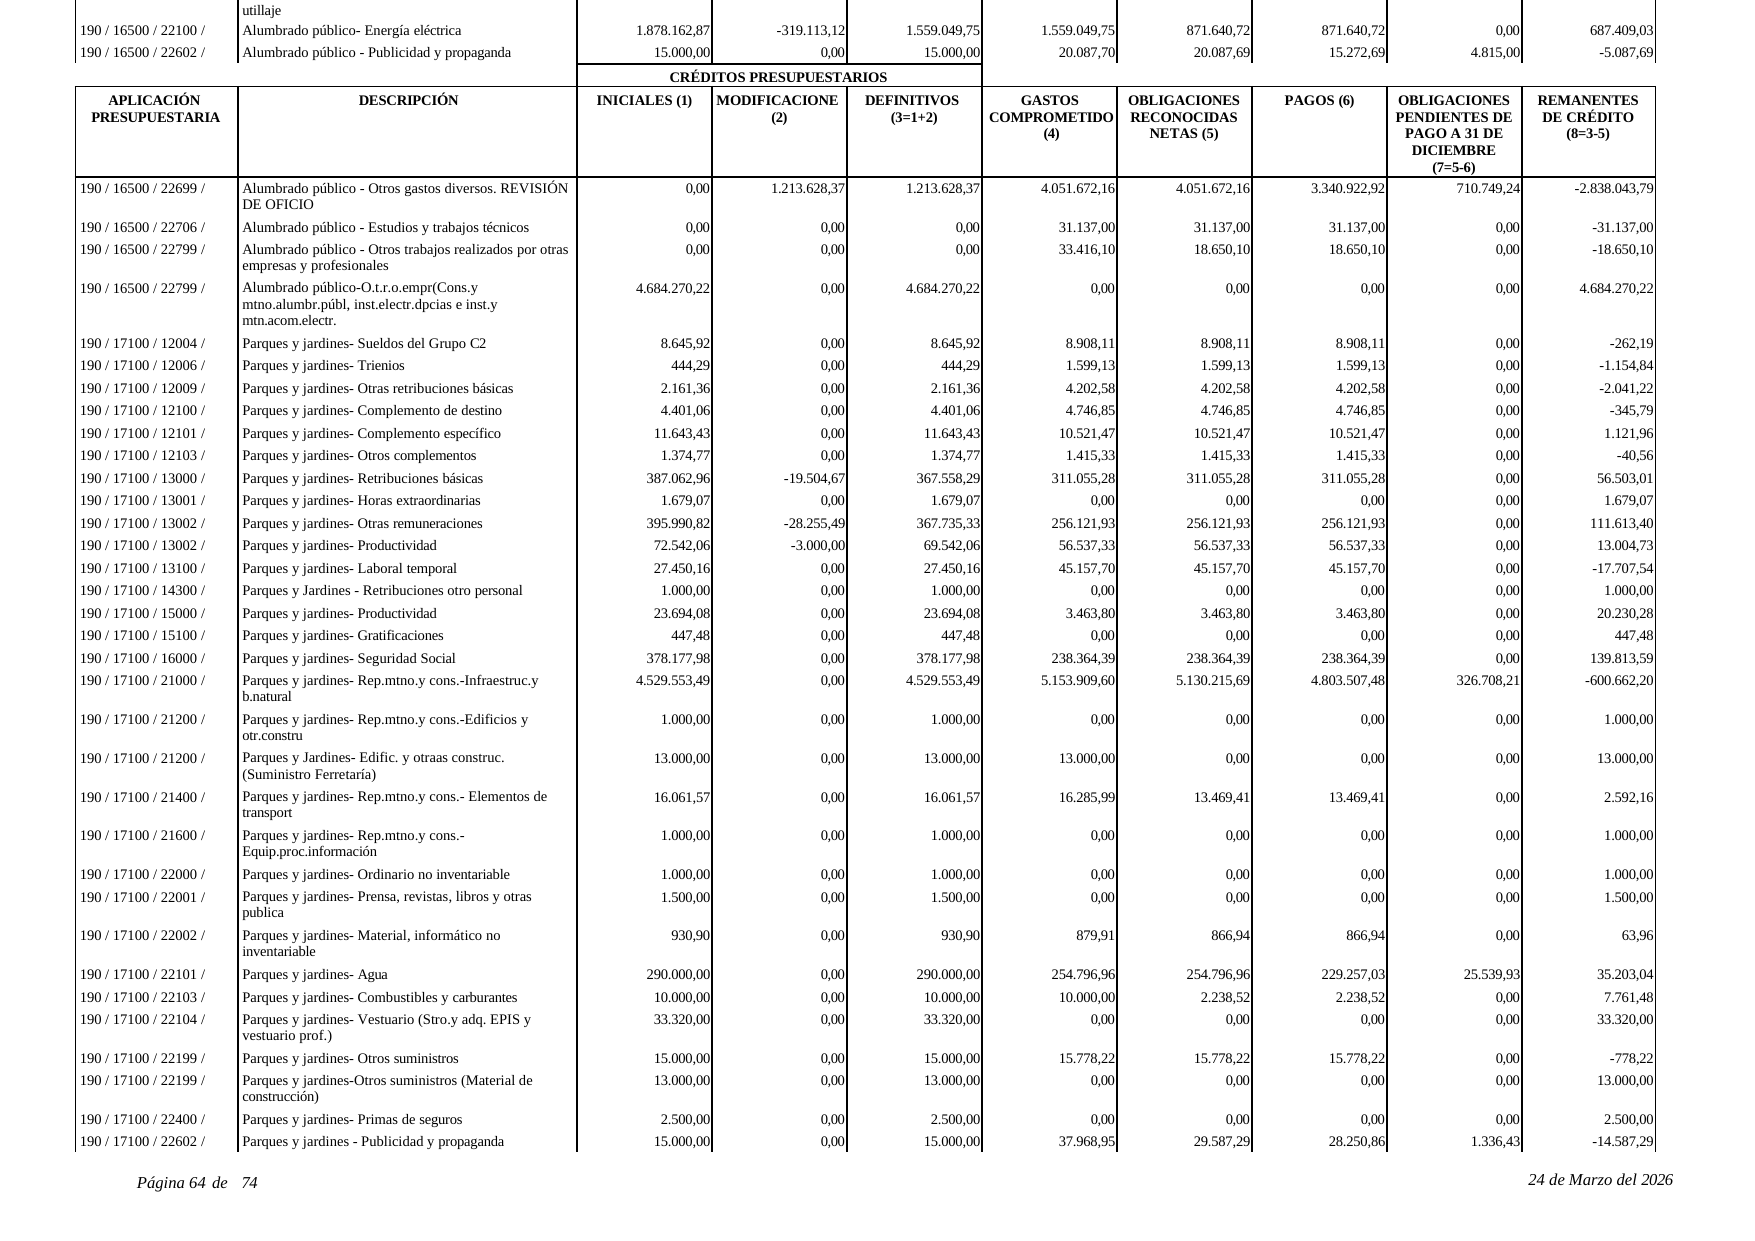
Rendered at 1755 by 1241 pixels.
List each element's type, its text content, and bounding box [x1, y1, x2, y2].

table_cell 871.640,72 [1118, 19, 1251, 41]
table_cell 4.684.270,22 [578, 277, 711, 332]
table_cell 190 / 17100 / 22000 / [76, 864, 237, 886]
table_cell 0,00 [713, 215, 846, 238]
table_cell 0,00 [848, 215, 981, 238]
table_cell 0,00 [983, 864, 1116, 886]
table_cell 0,00 [1388, 215, 1521, 238]
table_cell [848, 0, 981, 19]
table_cell APLICACIÓN PRESUPUESTARIA [76, 87, 237, 176]
table_cell 4.202,58 [983, 377, 1116, 400]
table_cell 311.055,28 [1118, 467, 1251, 490]
table_cell 25.539,93 [1388, 964, 1521, 986]
table_cell 5.153.909,60 [983, 670, 1116, 708]
table_cell 4.746,85 [1253, 400, 1386, 422]
table_cell 1.679,07 [578, 490, 711, 512]
table_cell 0,00 [1253, 825, 1386, 863]
table_cell Parques y jardines- Rep.mtno.y cons.- Elementos de transport [239, 786, 576, 825]
table_cell 0,00 [578, 215, 711, 238]
table_cell 0,00 [1388, 625, 1521, 647]
table_cell 4.529.553,49 [578, 670, 711, 708]
table_cell 0,00 [1253, 1070, 1386, 1108]
table_cell 1.000,00 [1523, 864, 1655, 886]
table_cell 13.000,00 [1523, 1070, 1655, 1108]
table_cell 0,00 [1118, 886, 1251, 925]
table_cell 0,00 [713, 864, 846, 886]
table_cell Parques y jardines- Horas extraordinarias [239, 490, 576, 512]
table_cell Parques y jardines- Seguridad Social [239, 647, 576, 670]
table_cell 4.815,00 [1388, 41, 1521, 63]
table_cell 15.778,22 [1118, 1047, 1251, 1070]
table_cell 0,00 [1388, 647, 1521, 670]
table_cell Parques y jardines- Primas de seguros [239, 1109, 576, 1131]
table_cell 3.340.922,92 [1253, 178, 1386, 215]
table_cell 8.645,92 [578, 332, 711, 355]
table_cell 190 / 17100 / 22002 / [76, 925, 237, 963]
table_cell 229.257,03 [1253, 964, 1386, 986]
table_cell 447,48 [578, 625, 711, 647]
table_cell -40,56 [1523, 445, 1655, 467]
table_cell 0,00 [713, 986, 846, 1008]
table_cell Parques y jardines- Agua [239, 964, 576, 986]
table_cell 190 / 17100 / 12009 / [76, 377, 237, 400]
table_header CRÉDITOS PRESUPUESTARIOS [578, 65, 981, 86]
table_cell MODIFICACIONE (2) [713, 87, 846, 176]
table_cell 0,00 [1118, 1070, 1251, 1108]
table_cell 190 / 16500 / 22799 / [76, 239, 237, 277]
table_cell 190 / 16500 / 22699 / [76, 178, 237, 215]
table_cell 190 / 17100 / 22400 / [76, 1109, 237, 1131]
table_cell 0,00 [713, 602, 846, 625]
table_cell 37.968,95 [983, 1131, 1116, 1152]
table_cell 31.137,00 [1253, 215, 1386, 238]
table_cell OBLIGACIONES PENDIENTES DE PAGO A 31 DE DICIEMBRE (7=5-6) [1388, 87, 1521, 176]
table_cell 2.500,00 [578, 1109, 711, 1131]
table_cell 0,00 [983, 490, 1116, 512]
table_cell 0,00 [1253, 709, 1386, 747]
table_cell 0,00 [713, 580, 846, 602]
table_cell 190 / 17100 / 21400 / [76, 786, 237, 825]
table_cell 190 / 17100 / 22602 / [76, 1131, 237, 1152]
table_cell 23.694,08 [578, 602, 711, 625]
table_cell 254.796,96 [983, 964, 1116, 986]
table_cell Parques y jardines-Otros suministros (Material de construcción) [239, 1070, 576, 1108]
table_cell 27.450,16 [848, 557, 981, 580]
table_cell -345,79 [1523, 400, 1655, 422]
table_cell -2.838.043,79 [1523, 178, 1655, 215]
table_cell Parques y jardines - Publicidad y propaganda [239, 1131, 576, 1152]
table_cell -17.707,54 [1523, 557, 1655, 580]
table_cell 238.364,39 [983, 647, 1116, 670]
table_cell 0,00 [1253, 625, 1386, 647]
table_cell -28.255,49 [713, 512, 846, 535]
table_cell 20.087,69 [1118, 41, 1251, 63]
table_cell 378.177,98 [848, 647, 981, 670]
table_cell 0,00 [1118, 580, 1251, 602]
table_cell 63,96 [1523, 925, 1655, 963]
table_cell 10.000,00 [848, 986, 981, 1008]
table_cell 72.542,06 [578, 535, 711, 557]
table_cell 710.749,24 [1388, 178, 1521, 215]
table_cell 190 / 17100 / 22103 / [76, 986, 237, 1008]
table_cell 15.000,00 [848, 41, 981, 63]
table_cell [1253, 0, 1386, 19]
table_cell 15.000,00 [578, 1131, 711, 1152]
table_cell 0,00 [1253, 277, 1386, 332]
table_cell 0,00 [713, 747, 846, 786]
table_cell 1.415,33 [1253, 445, 1386, 467]
table_cell 33.320,00 [1523, 1009, 1655, 1047]
table_cell Parques y jardines- Complemento específico [239, 422, 576, 445]
table_cell 0,00 [1253, 580, 1386, 602]
table_cell 0,00 [713, 557, 846, 580]
table_cell 0,00 [1253, 864, 1386, 886]
table_cell 0,00 [713, 964, 846, 986]
table_cell 866,94 [1253, 925, 1386, 963]
table_cell 1.213.628,37 [713, 178, 846, 215]
table_cell 0,00 [713, 239, 846, 277]
table_cell Parques y jardines- Material, informático no inventariable [239, 925, 576, 963]
table_cell Parques y jardines- Complemento de destino [239, 400, 576, 422]
table_header [983, 63, 1655, 86]
table_cell 0,00 [1388, 747, 1521, 786]
table_cell 0,00 [983, 1070, 1116, 1108]
table_cell 190 / 16500 / 22100 / [76, 19, 237, 41]
table_cell 0,00 [1388, 1070, 1521, 1108]
table_cell 45.157,70 [1253, 557, 1386, 580]
table_cell 13.000,00 [983, 747, 1116, 786]
table_cell 0,00 [713, 490, 846, 512]
table_cell 0,00 [1253, 1009, 1386, 1047]
table_cell 0,00 [1118, 747, 1251, 786]
table_cell 2.500,00 [848, 1109, 981, 1131]
table_cell 190 / 16500 / 22706 / [76, 215, 237, 238]
table_cell 0,00 [713, 1131, 846, 1152]
table_cell 0,00 [713, 1009, 846, 1047]
table_cell 367.558,29 [848, 467, 981, 490]
table_cell INICIALES (1) [578, 87, 711, 176]
table_cell 0,00 [1118, 1109, 1251, 1131]
table_cell Parques y jardines- Vestuario (Stro.y adq. EPIS y vestuario prof.) [239, 1009, 576, 1047]
table_cell 1.000,00 [578, 709, 711, 747]
table_cell 871.640,72 [1253, 19, 1386, 41]
table_cell 15.000,00 [578, 41, 711, 63]
table_cell [578, 0, 711, 19]
table_cell 0,00 [713, 670, 846, 708]
table_cell 387.062,96 [578, 467, 711, 490]
table_cell 16.061,57 [848, 786, 981, 825]
table_cell 1.000,00 [848, 709, 981, 747]
table_cell Alumbrado público-O.t.r.o.empr(Cons.y mtno.alumbr.públ, inst.electr.dpcias e inst.y mtn.acom.electr. [239, 277, 576, 332]
table_cell DEFINITIVOS (3=1+2) [848, 87, 981, 176]
table_cell 190 / 17100 / 22199 / [76, 1070, 237, 1108]
table_cell 290.000,00 [578, 964, 711, 986]
table_cell Parques y jardines- Rep.mtno.y cons.-Edificios y otr.constru [239, 709, 576, 747]
table_cell 10.521,47 [983, 422, 1116, 445]
table_cell 0,00 [713, 709, 846, 747]
table_cell GASTOS COMPROMETIDO (4) [983, 87, 1116, 176]
table_cell 1.000,00 [578, 864, 711, 886]
table_cell -31.137,00 [1523, 215, 1655, 238]
table_cell 0,00 [1388, 1109, 1521, 1131]
table_cell 1.000,00 [578, 825, 711, 863]
table_cell 190 / 17100 / 15000 / [76, 602, 237, 625]
table_cell 395.990,82 [578, 512, 711, 535]
table_cell 190 / 17100 / 12103 / [76, 445, 237, 467]
table_cell -3.000,00 [713, 535, 846, 557]
table_cell 0,00 [983, 625, 1116, 647]
table_cell 16.061,57 [578, 786, 711, 825]
table_cell Parques y jardines- Retribuciones básicas [239, 467, 576, 490]
table_cell 1.000,00 [578, 580, 711, 602]
table_cell 0,00 [1118, 825, 1251, 863]
table_cell 190 / 17100 / 13100 / [76, 557, 237, 580]
table_cell 0,00 [983, 1009, 1116, 1047]
table_cell 290.000,00 [848, 964, 981, 986]
table_cell -14.587,29 [1523, 1131, 1655, 1152]
table_cell 0,00 [1388, 864, 1521, 886]
table_cell 3.463,80 [1253, 602, 1386, 625]
table_cell 23.694,08 [848, 602, 981, 625]
table_cell 4.202,58 [1118, 377, 1251, 400]
table_cell 0,00 [578, 239, 711, 277]
table_cell 0,00 [713, 625, 846, 647]
table_cell 1.374,77 [848, 445, 981, 467]
table_cell Parques y jardines- Productividad [239, 602, 576, 625]
table_cell 69.542,06 [848, 535, 981, 557]
table_cell 20.230,28 [1523, 602, 1655, 625]
table_cell 1.679,07 [1523, 490, 1655, 512]
table_cell 256.121,93 [1253, 512, 1386, 535]
table_cell 1.000,00 [1523, 709, 1655, 747]
table_cell 0,00 [1118, 864, 1251, 886]
table_cell 1.213.628,37 [848, 178, 981, 215]
table_cell 15.272,69 [1253, 41, 1386, 63]
table_cell 4.202,58 [1253, 377, 1386, 400]
table_cell Parques y jardines- Rep.mtno.y cons.-Equip.proc.información [239, 825, 576, 863]
table_cell 13.000,00 [1523, 747, 1655, 786]
table_cell Alumbrado público - Estudios y trabajos técnicos [239, 215, 576, 238]
table_cell 139.813,59 [1523, 647, 1655, 670]
table_cell 0,00 [713, 1070, 846, 1108]
table_cell 13.004,73 [1523, 535, 1655, 557]
table_cell 190 / 17100 / 13000 / [76, 467, 237, 490]
table_cell 13.000,00 [848, 747, 981, 786]
table_cell 13.469,41 [1118, 786, 1251, 825]
table_cell 0,00 [1388, 445, 1521, 467]
table_cell 56.503,01 [1523, 467, 1655, 490]
table_cell 0,00 [713, 277, 846, 332]
table_cell 0,00 [1388, 886, 1521, 925]
table_cell 0,00 [713, 925, 846, 963]
table_cell 28.250,86 [1253, 1131, 1386, 1152]
table_cell 238.364,39 [1118, 647, 1251, 670]
table_cell 31.137,00 [1118, 215, 1251, 238]
table_cell 190 / 17100 / 22199 / [76, 1047, 237, 1070]
table_cell 0,00 [1388, 400, 1521, 422]
table_cell Parques y jardines- Otras remuneraciones [239, 512, 576, 535]
table_cell utillaje [239, 0, 576, 19]
table_cell 1.599,13 [1118, 355, 1251, 377]
table_cell 1.121,96 [1523, 422, 1655, 445]
table_cell 256.121,93 [1118, 512, 1251, 535]
table_cell 256.121,93 [983, 512, 1116, 535]
table_cell 0,00 [1388, 709, 1521, 747]
table_cell DESCRIPCIÓN [239, 87, 576, 176]
table_cell 378.177,98 [578, 647, 711, 670]
table_cell 930,90 [578, 925, 711, 963]
table_cell 2.500,00 [1523, 1109, 1655, 1131]
table_cell [1388, 0, 1521, 19]
table_cell [713, 0, 846, 19]
table_cell 4.684.270,22 [848, 277, 981, 332]
table_cell 0,00 [1388, 986, 1521, 1008]
table_cell 4.746,85 [1118, 400, 1251, 422]
table_cell 0,00 [1388, 580, 1521, 602]
table_cell 4.401,06 [848, 400, 981, 422]
table_cell Alumbrado público- Energía eléctrica [239, 19, 576, 41]
table_cell 111.613,40 [1523, 512, 1655, 535]
table_cell 1.000,00 [848, 825, 981, 863]
table_cell 254.796,96 [1118, 964, 1251, 986]
table_cell OBLIGACIONES RECONOCIDAS NETAS (5) [1118, 87, 1251, 176]
table_cell Parques y Jardines - Retribuciones otro personal [239, 580, 576, 602]
table_cell 15.000,00 [578, 1047, 711, 1070]
table_cell 16.285,99 [983, 786, 1116, 825]
table_cell 190 / 17100 / 21200 / [76, 747, 237, 786]
table_cell 2.161,36 [578, 377, 711, 400]
table_cell 8.908,11 [1118, 332, 1251, 355]
table_cell 15.000,00 [848, 1131, 981, 1152]
table_cell 0,00 [1118, 277, 1251, 332]
table_cell Parques y jardines- Otras retribuciones básicas [239, 377, 576, 400]
table_cell 4.803.507,48 [1253, 670, 1386, 708]
table_cell 0,00 [713, 886, 846, 925]
table_cell 0,00 [713, 445, 846, 467]
table_cell 0,00 [983, 709, 1116, 747]
table_cell 8.908,11 [983, 332, 1116, 355]
table_cell 1.415,33 [983, 445, 1116, 467]
table_cell -262,19 [1523, 332, 1655, 355]
table_cell -600.662,20 [1523, 670, 1655, 708]
table_cell 0,00 [1118, 709, 1251, 747]
table_cell 0,00 [578, 178, 711, 215]
table_cell Parques y jardines- Productividad [239, 535, 576, 557]
table_cell 0,00 [1388, 467, 1521, 490]
table_cell 4.684.270,22 [1523, 277, 1655, 332]
table_cell 4.401,06 [578, 400, 711, 422]
table_cell 190 / 17100 / 22001 / [76, 886, 237, 925]
table_cell 2.238,52 [1118, 986, 1251, 1008]
table_cell 190 / 17100 / 21000 / [76, 670, 237, 708]
table_cell 0,00 [1388, 825, 1521, 863]
table_cell 0,00 [713, 422, 846, 445]
table_cell 444,29 [848, 355, 981, 377]
table_cell 0,00 [713, 825, 846, 863]
table_cell [1523, 0, 1655, 19]
table_cell 1.500,00 [1523, 886, 1655, 925]
table_cell 1.000,00 [848, 580, 981, 602]
table_cell Parques y jardines- Prensa, revistas, libros y otras publica [239, 886, 576, 925]
table_cell 0,00 [983, 886, 1116, 925]
table_cell 10.000,00 [578, 986, 711, 1008]
table_cell 0,00 [1388, 557, 1521, 580]
table_cell 13.000,00 [578, 1070, 711, 1108]
table_cell 0,00 [713, 647, 846, 670]
table_cell 311.055,28 [1253, 467, 1386, 490]
table_cell 4.529.553,49 [848, 670, 981, 708]
table_cell 0,00 [1118, 490, 1251, 512]
table_cell 0,00 [983, 277, 1116, 332]
table_cell 0,00 [1388, 19, 1521, 41]
table_cell 15.000,00 [848, 1047, 981, 1070]
table_cell Parques y Jardines- Edific. y otraas construc. (Suministro Ferretaría) [239, 747, 576, 786]
table_cell 190 / 17100 / 12004 / [76, 332, 237, 355]
table_cell 2.592,16 [1523, 786, 1655, 825]
table_cell -778,22 [1523, 1047, 1655, 1070]
table_cell 5.130.215,69 [1118, 670, 1251, 708]
table_cell 13.000,00 [848, 1070, 981, 1108]
table_cell 190 / 17100 / 14300 / [76, 580, 237, 602]
table_cell 0,00 [1388, 490, 1521, 512]
table_cell Alumbrado público - Otros trabajos realizados por otras empresas y profesionales [239, 239, 576, 277]
table_cell 190 / 17100 / 13001 / [76, 490, 237, 512]
table_cell 238.364,39 [1253, 647, 1386, 670]
table_cell 190 / 17100 / 12006 / [76, 355, 237, 377]
table_cell 1.336,43 [1388, 1131, 1521, 1152]
table_cell 10.521,47 [1253, 422, 1386, 445]
table_cell 0,00 [713, 1109, 846, 1131]
table_cell Parques y jardines- Laboral temporal [239, 557, 576, 580]
table_cell 0,00 [983, 580, 1116, 602]
table_cell 0,00 [1388, 1047, 1521, 1070]
table_cell 0,00 [1253, 747, 1386, 786]
table_cell 687.409,03 [1523, 19, 1655, 41]
table_cell 56.537,33 [1118, 535, 1251, 557]
table_cell -19.504,67 [713, 467, 846, 490]
table_cell Alumbrado público - Publicidad y propaganda [239, 41, 576, 63]
table_cell 0,00 [713, 400, 846, 422]
table_cell 0,00 [1388, 277, 1521, 332]
table_cell 56.537,33 [983, 535, 1116, 557]
table_cell 11.643,43 [848, 422, 981, 445]
table_cell 18.650,10 [1253, 239, 1386, 277]
table_cell 0,00 [713, 332, 846, 355]
table_cell 33.416,10 [983, 239, 1116, 277]
table_cell 0,00 [1388, 1009, 1521, 1047]
table_cell -18.650,10 [1523, 239, 1655, 277]
table_cell 930,90 [848, 925, 981, 963]
table_cell 0,00 [1118, 1009, 1251, 1047]
table_cell 1.559.049,75 [983, 19, 1116, 41]
table_cell Parques y jardines- Gratificaciones [239, 625, 576, 647]
table_cell 18.650,10 [1118, 239, 1251, 277]
table_cell 35.203,04 [1523, 964, 1655, 986]
table_cell 190 / 17100 / 13002 / [76, 535, 237, 557]
table_cell 1.599,13 [1253, 355, 1386, 377]
table_cell 0,00 [1388, 512, 1521, 535]
table_cell 190 / 17100 / 22101 / [76, 964, 237, 986]
table_cell 0,00 [1388, 355, 1521, 377]
table_cell 1.000,00 [1523, 825, 1655, 863]
table_cell 0,00 [1388, 925, 1521, 963]
table_cell 15.778,22 [983, 1047, 1116, 1070]
table_cell -319.113,12 [713, 19, 846, 41]
table_cell Parques y jardines- Rep.mtno.y cons.-Infraestruc.y b.natural [239, 670, 576, 708]
table_cell 4.051.672,16 [983, 178, 1116, 215]
table_cell -2.041,22 [1523, 377, 1655, 400]
table_cell 0,00 [713, 1047, 846, 1070]
table_cell 0,00 [713, 355, 846, 377]
table_cell 447,48 [848, 625, 981, 647]
table_cell 190 / 17100 / 12101 / [76, 422, 237, 445]
table_cell 0,00 [1388, 239, 1521, 277]
table_cell 190 / 17100 / 22104 / [76, 1009, 237, 1047]
table_cell 0,00 [848, 239, 981, 277]
table_cell 2.161,36 [848, 377, 981, 400]
table_cell 4.051.672,16 [1118, 178, 1251, 215]
table_cell REMANENTES DE CRÉDITO (8=3-5) [1523, 87, 1655, 176]
table_cell -1.154,84 [1523, 355, 1655, 377]
table_cell [76, 0, 237, 19]
table_cell 1.000,00 [1523, 580, 1655, 602]
table_cell 0,00 [713, 377, 846, 400]
table_cell 0,00 [1253, 490, 1386, 512]
table_cell 367.735,33 [848, 512, 981, 535]
table_cell Parques y jardines- Otros suministros [239, 1047, 576, 1070]
table_header [75, 63, 576, 86]
table_cell 311.055,28 [983, 467, 1116, 490]
table_cell 0,00 [1253, 1109, 1386, 1131]
table_cell 866,94 [1118, 925, 1251, 963]
table_cell PAGOS (6) [1253, 87, 1386, 176]
table_cell 1.000,00 [848, 864, 981, 886]
table_cell [1118, 0, 1251, 19]
table_cell 8.645,92 [848, 332, 981, 355]
table_cell -5.087,69 [1523, 41, 1655, 63]
table_cell 8.908,11 [1253, 332, 1386, 355]
table_cell 33.320,00 [848, 1009, 981, 1047]
table_cell 0,00 [1118, 625, 1251, 647]
table_cell 444,29 [578, 355, 711, 377]
table_cell 1.500,00 [848, 886, 981, 925]
table_cell 4.746,85 [983, 400, 1116, 422]
table_cell Parques y jardines- Trienios [239, 355, 576, 377]
table_cell 1.500,00 [578, 886, 711, 925]
table_cell 0,00 [713, 786, 846, 825]
table_cell 0,00 [1388, 422, 1521, 445]
table_cell Parques y jardines- Otros complementos [239, 445, 576, 467]
table_cell 190 / 17100 / 21200 / [76, 709, 237, 747]
table_cell 190 / 16500 / 22602 / [76, 41, 237, 63]
table_cell 56.537,33 [1253, 535, 1386, 557]
table_cell 879,91 [983, 925, 1116, 963]
table_cell 20.087,70 [983, 41, 1116, 63]
table_cell 190 / 16500 / 22799 / [76, 277, 237, 332]
table_cell 2.238,52 [1253, 986, 1386, 1008]
table_cell 1.374,77 [578, 445, 711, 467]
table_cell 7.761,48 [1523, 986, 1655, 1008]
table_cell 326.708,21 [1388, 670, 1521, 708]
table_cell 10.000,00 [983, 986, 1116, 1008]
table_cell 0,00 [1388, 602, 1521, 625]
table_cell 0,00 [983, 1109, 1116, 1131]
table_cell 15.778,22 [1253, 1047, 1386, 1070]
table_cell [983, 0, 1116, 19]
table_cell 1.878.162,87 [578, 19, 711, 41]
table_cell Alumbrado público - Otros gastos diversos. REVISIÓN DE OFICIO [239, 178, 576, 215]
table_cell Parques y jardines- Ordinario no inventariable [239, 864, 576, 886]
table_cell 3.463,80 [1118, 602, 1251, 625]
table_cell 11.643,43 [578, 422, 711, 445]
table_cell 31.137,00 [983, 215, 1116, 238]
table_cell 190 / 17100 / 12100 / [76, 400, 237, 422]
table_cell Parques y jardines- Combustibles y carburantes [239, 986, 576, 1008]
table_cell 45.157,70 [983, 557, 1116, 580]
table_cell 3.463,80 [983, 602, 1116, 625]
table_cell 13.469,41 [1253, 786, 1386, 825]
table_cell 190 / 17100 / 13002 / [76, 512, 237, 535]
table_cell 0,00 [1388, 377, 1521, 400]
table_cell 1.415,33 [1118, 445, 1251, 467]
table_cell 33.320,00 [578, 1009, 711, 1047]
table_cell 0,00 [1388, 786, 1521, 825]
table_cell 0,00 [983, 825, 1116, 863]
table_cell 0,00 [1388, 535, 1521, 557]
table_cell 1.599,13 [983, 355, 1116, 377]
table_cell 0,00 [1388, 332, 1521, 355]
table_cell 29.587,29 [1118, 1131, 1251, 1152]
table_cell Parques y jardines- Sueldos del Grupo C2 [239, 332, 576, 355]
table_cell 0,00 [1253, 886, 1386, 925]
table_cell 45.157,70 [1118, 557, 1251, 580]
table_cell 1.559.049,75 [848, 19, 981, 41]
table_cell 190 / 17100 / 16000 / [76, 647, 237, 670]
table_cell 10.521,47 [1118, 422, 1251, 445]
table_cell 190 / 17100 / 21600 / [76, 825, 237, 863]
table_cell 13.000,00 [578, 747, 711, 786]
table_cell 27.450,16 [578, 557, 711, 580]
table_cell 190 / 17100 / 15100 / [76, 625, 237, 647]
table_cell 447,48 [1523, 625, 1655, 647]
table_cell 0,00 [713, 41, 846, 63]
table_cell 1.679,07 [848, 490, 981, 512]
